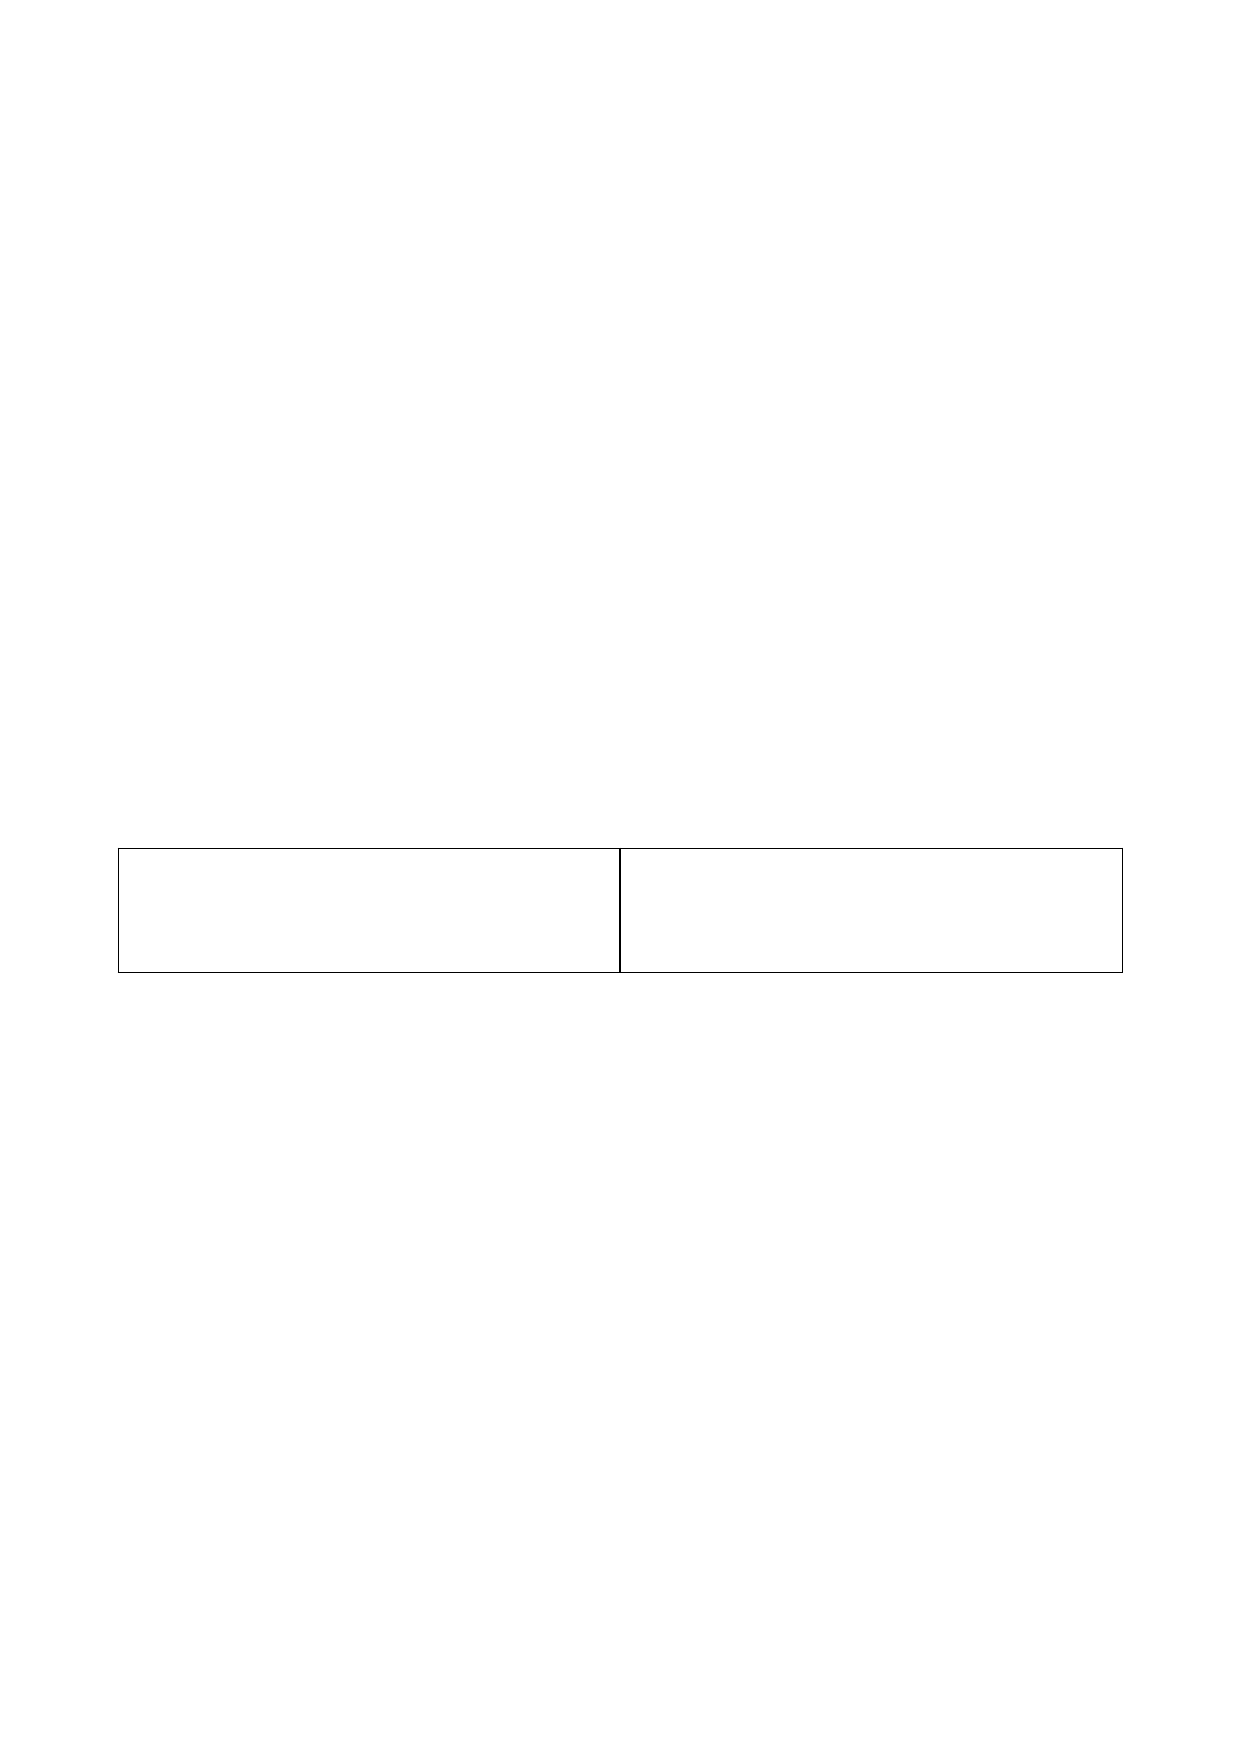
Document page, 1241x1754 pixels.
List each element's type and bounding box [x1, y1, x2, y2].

table_cell [119, 849, 619, 972]
table_cell [621, 849, 1122, 972]
